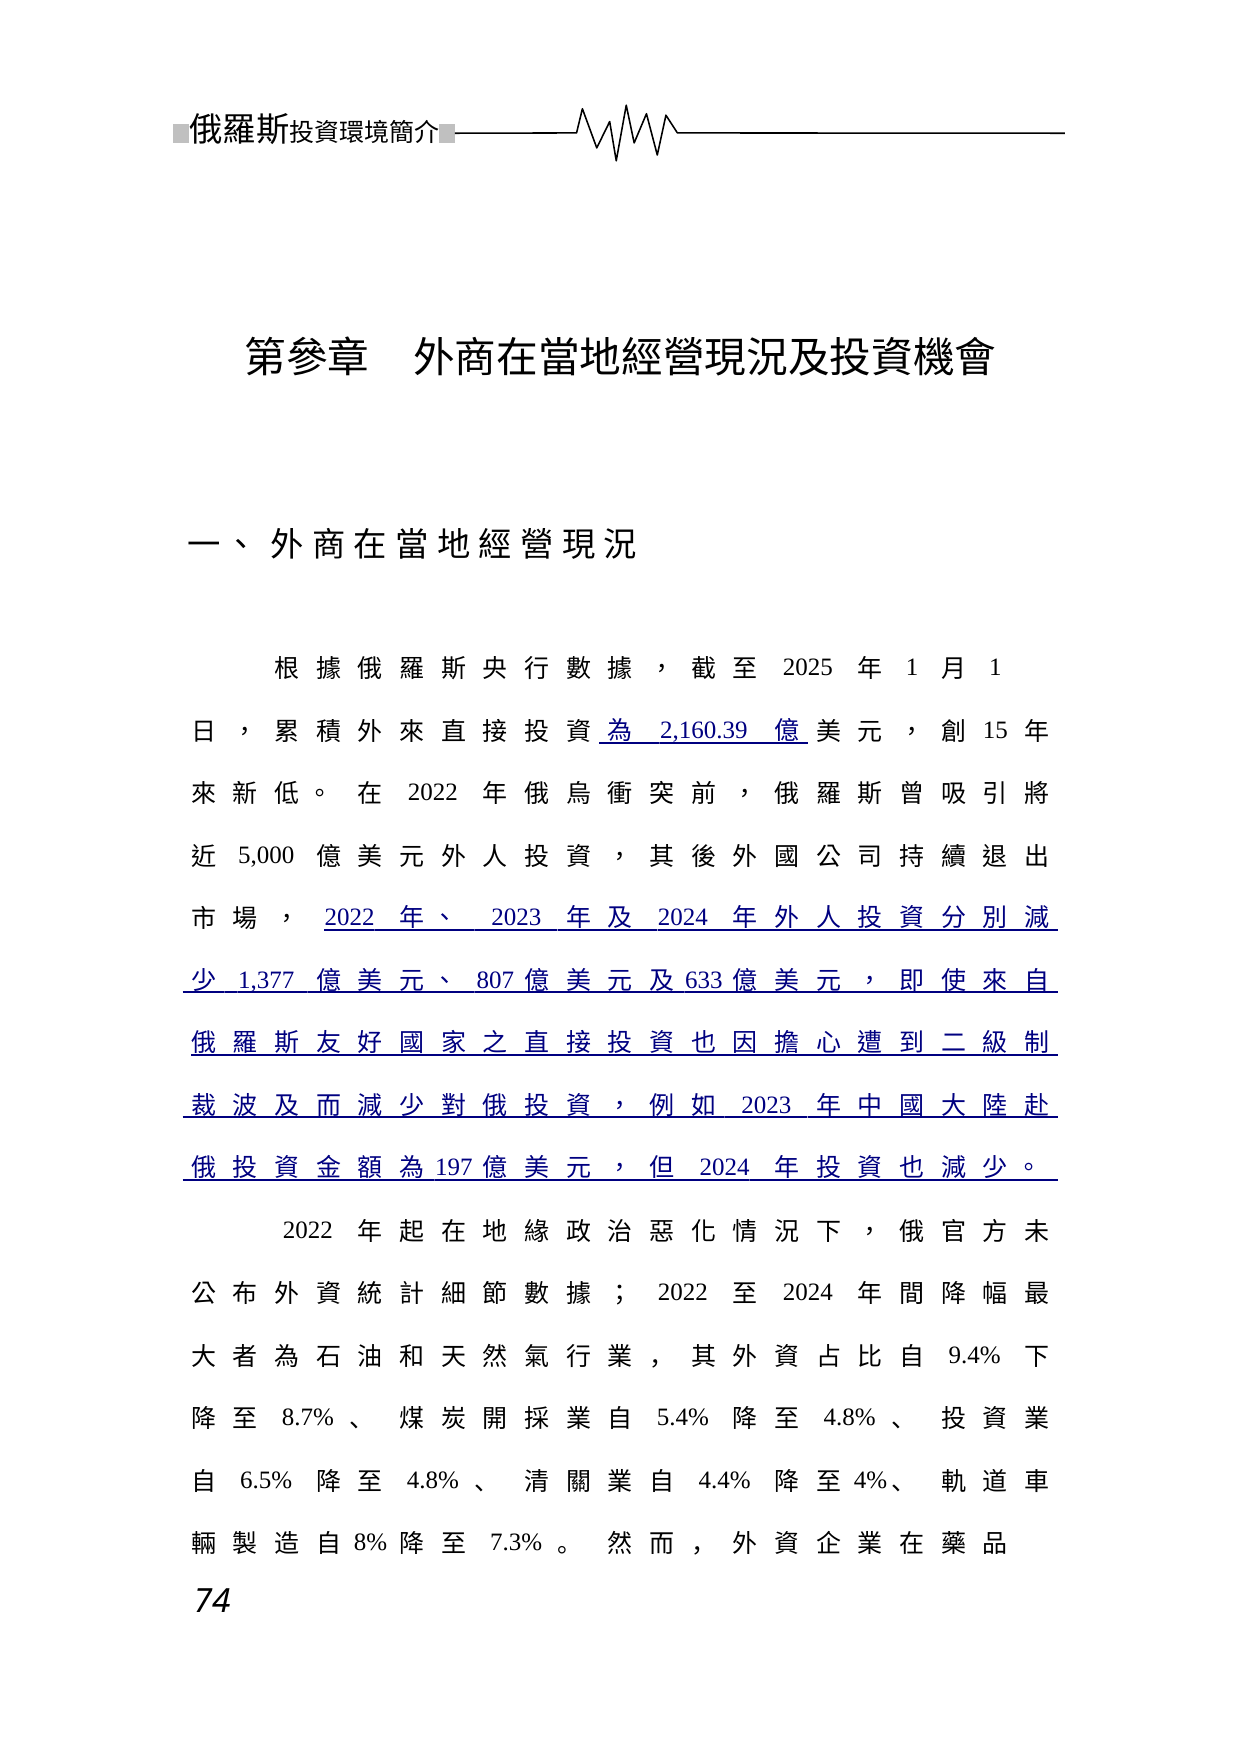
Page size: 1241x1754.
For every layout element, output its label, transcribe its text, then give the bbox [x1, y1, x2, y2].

text 2022年起在地緣政治惡化情況下，俄官方未公布外資統計細節數據；2022至2024年間降幅最大者為石油和天然氣行業，其外資占比自9.4%下降至8.7%、煤炭開採業自5.4%降至4.8%、投資業自6.5%降至4.8%、清關業自4.4%降至4%、軌道車輛製造自8%降至7.3%。然而，外資企業在藥品 [183, 1188, 1058, 1563]
text [183, 1181, 1058, 1188]
text 第參章 外商在當地經營現況及投資機會 [183, 313, 1058, 375]
text 一、外商在當地經營現況 [183, 500, 1058, 563]
text 俄羅斯友好國家之直接投資也因擔心遭到二級制裁波及而減少對俄投資，例如2023年中國大陸赴 [183, 993, 1058, 1116]
text 俄投資金額為197億美元，但2024年投資也減少。 [183, 1118, 1058, 1179]
text 根據俄羅斯央行數據，截至2025年1月1日，累積外來直接投資為2,160.39億美元，創15年來新低。在2022年俄烏衝突前，俄羅斯曾吸引將近5,000億美元外人投資，其後外國公司持續退出市場，2022年、2023年及2024年外人投資分別減少1,377億美元、807億美元及633億美元，即使來自 [183, 625, 1058, 991]
